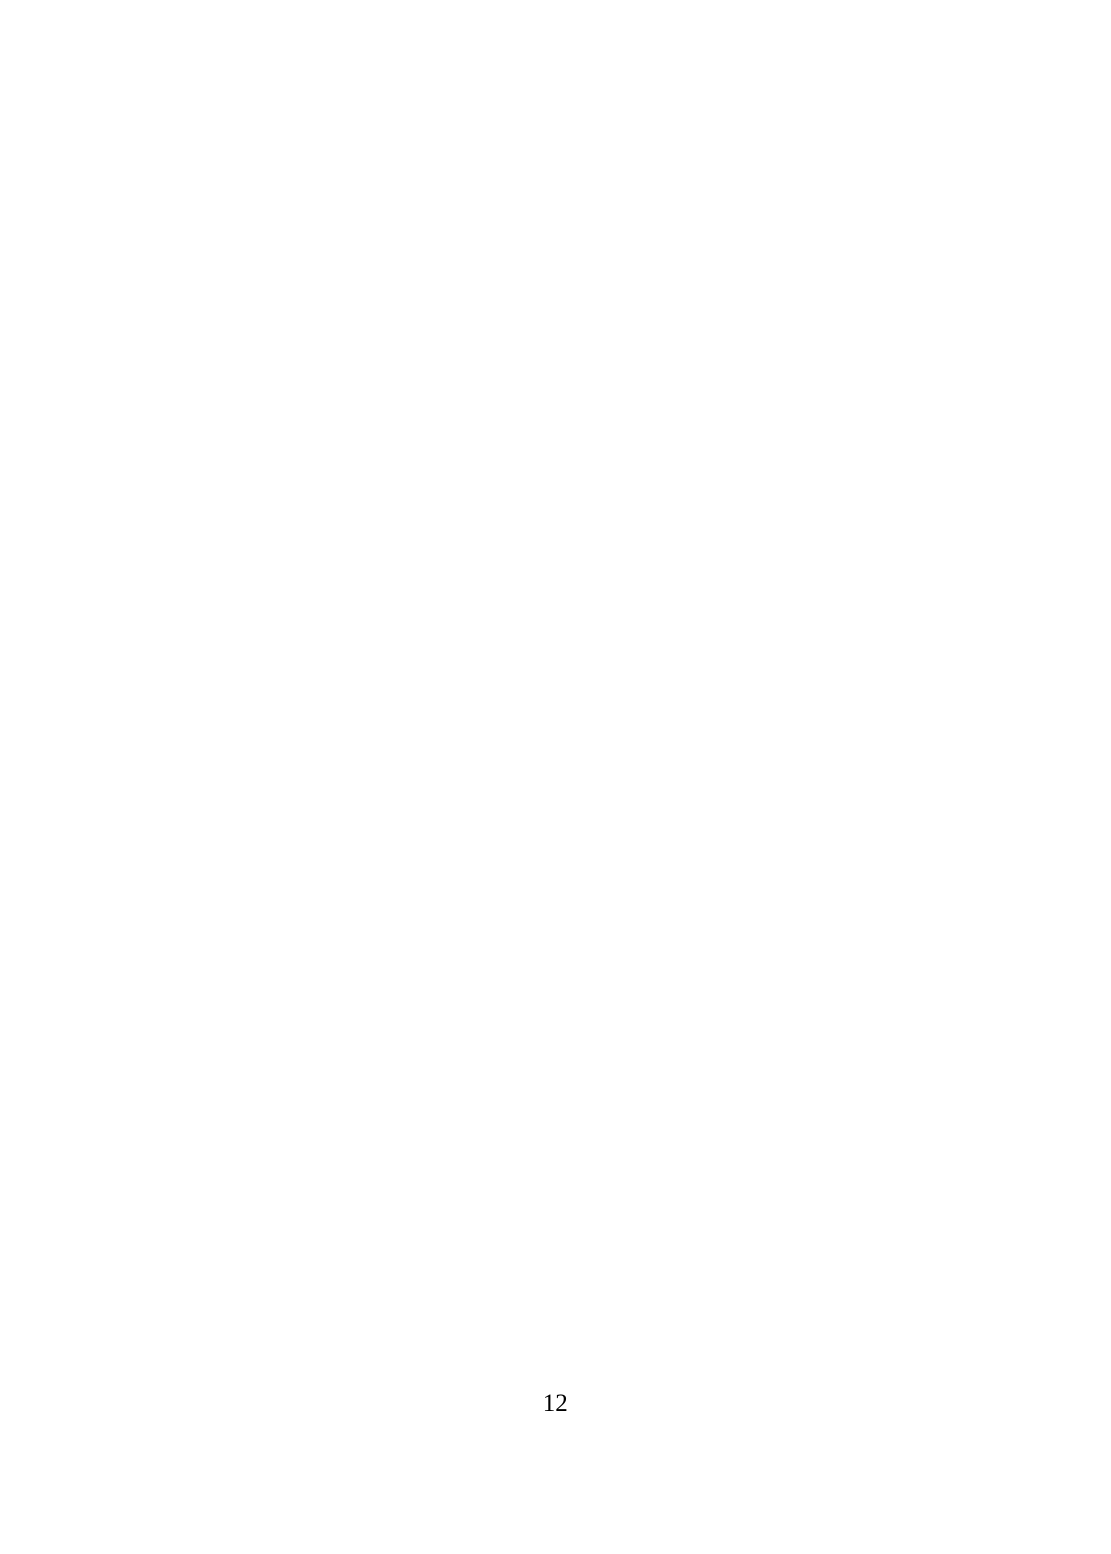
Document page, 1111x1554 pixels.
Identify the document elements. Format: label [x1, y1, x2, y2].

table_cell [804, 504, 956, 649]
table_cell [579, 191, 643, 333]
table_cell [573, 136, 980, 920]
table_cell [549, 136, 572, 920]
table_cell [804, 334, 956, 475]
table_header [644, 159, 803, 190]
table_cell [136, 136, 548, 920]
table_cell [804, 191, 956, 333]
table_header [804, 159, 956, 190]
table_cell [644, 334, 803, 475]
table_cell [644, 504, 803, 649]
table_header [579, 159, 643, 190]
table_cell [579, 334, 643, 475]
table_cell [579, 476, 956, 503]
table_cell [644, 191, 803, 333]
table_cell [579, 504, 643, 649]
